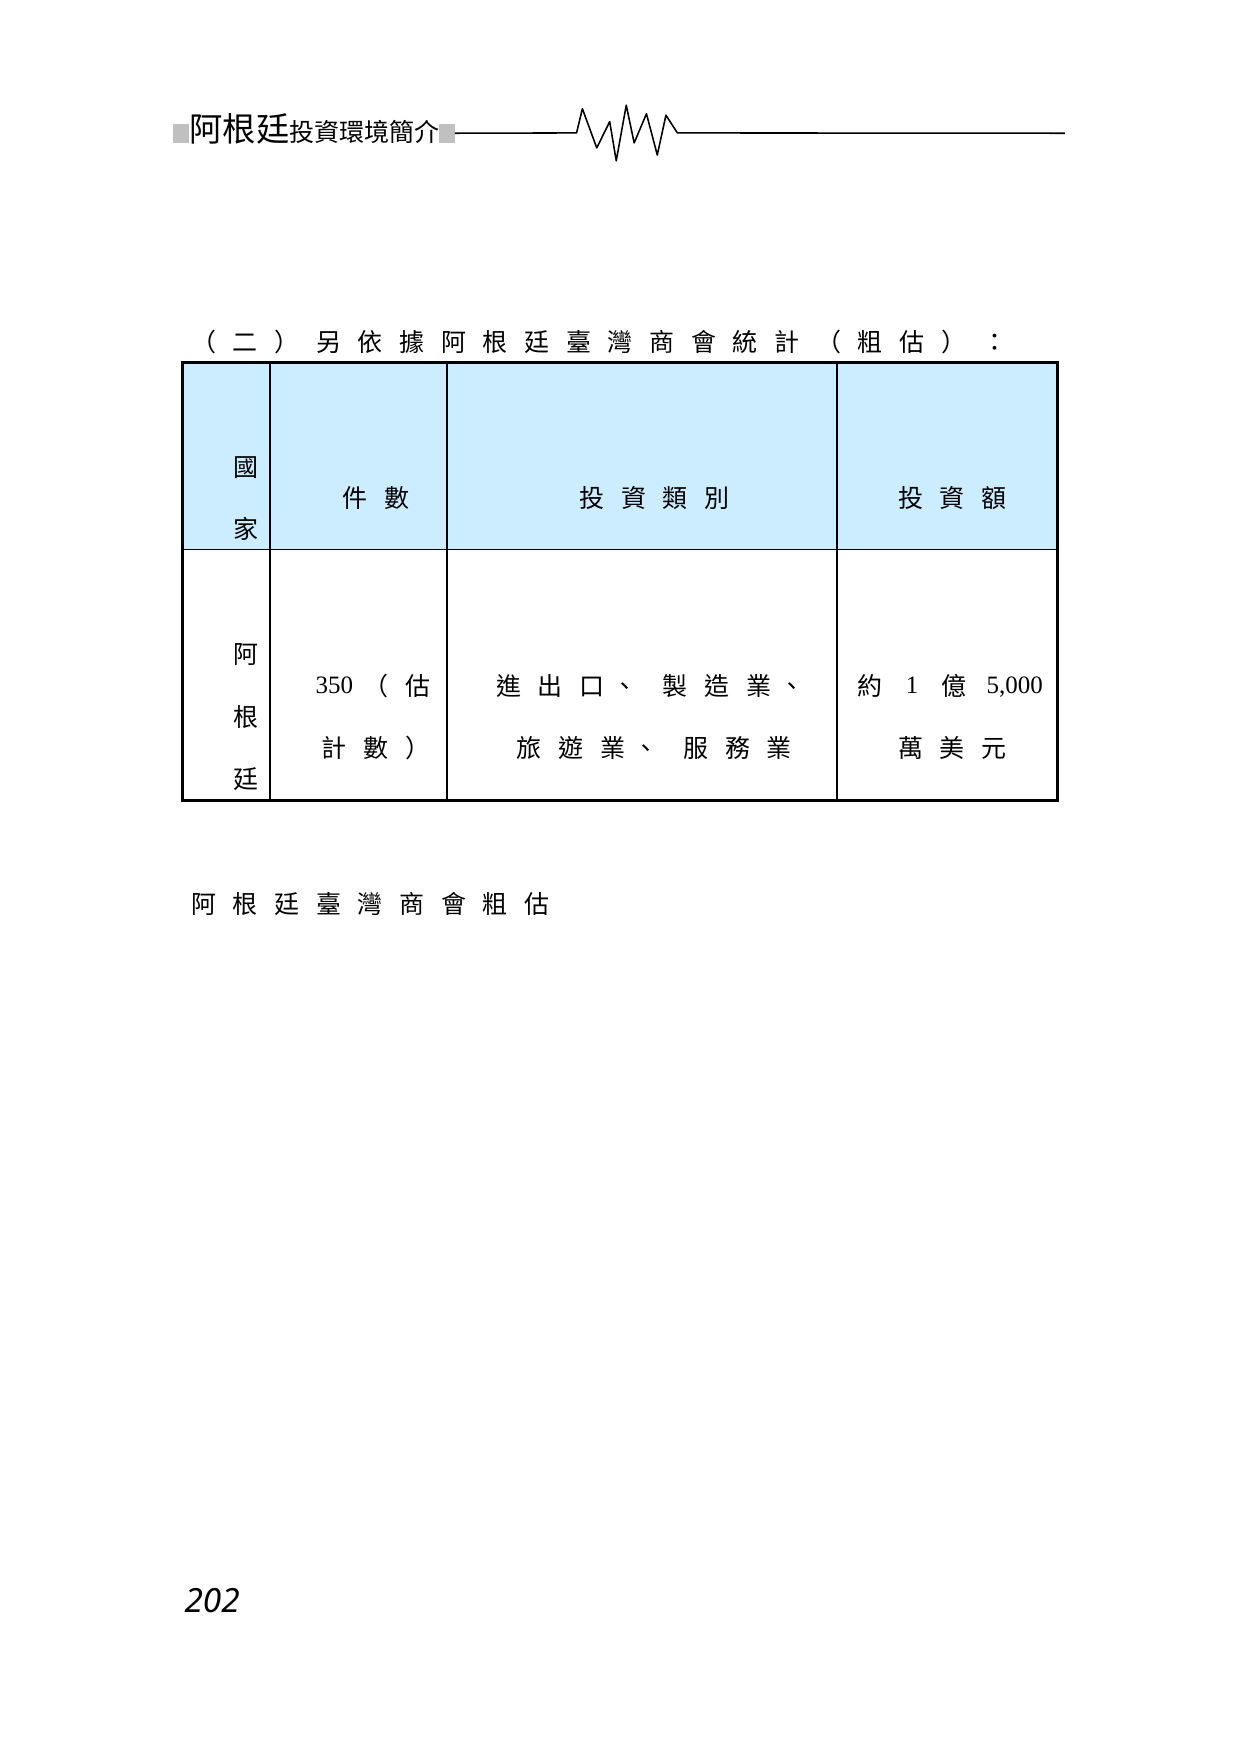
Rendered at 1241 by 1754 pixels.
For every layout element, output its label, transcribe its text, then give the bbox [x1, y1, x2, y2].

table_header 投資額 [838, 364, 1056, 549]
table_cell 阿根廷 [184, 550, 269, 799]
table_header 件數 [271, 364, 446, 549]
text （二）另依據阿根廷臺灣商會統計（粗估）： [183, 299, 1058, 361]
table_cell 進出口、製造業、旅遊業、服務業 [448, 550, 836, 799]
table_cell 約1億5,000萬美元 [838, 550, 1056, 799]
text 阿根廷臺灣商會粗估 [183, 861, 1058, 924]
table_header 投資類別 [448, 364, 836, 549]
table_cell 350（估計數） [271, 550, 446, 799]
table_header 國家 [184, 364, 269, 549]
